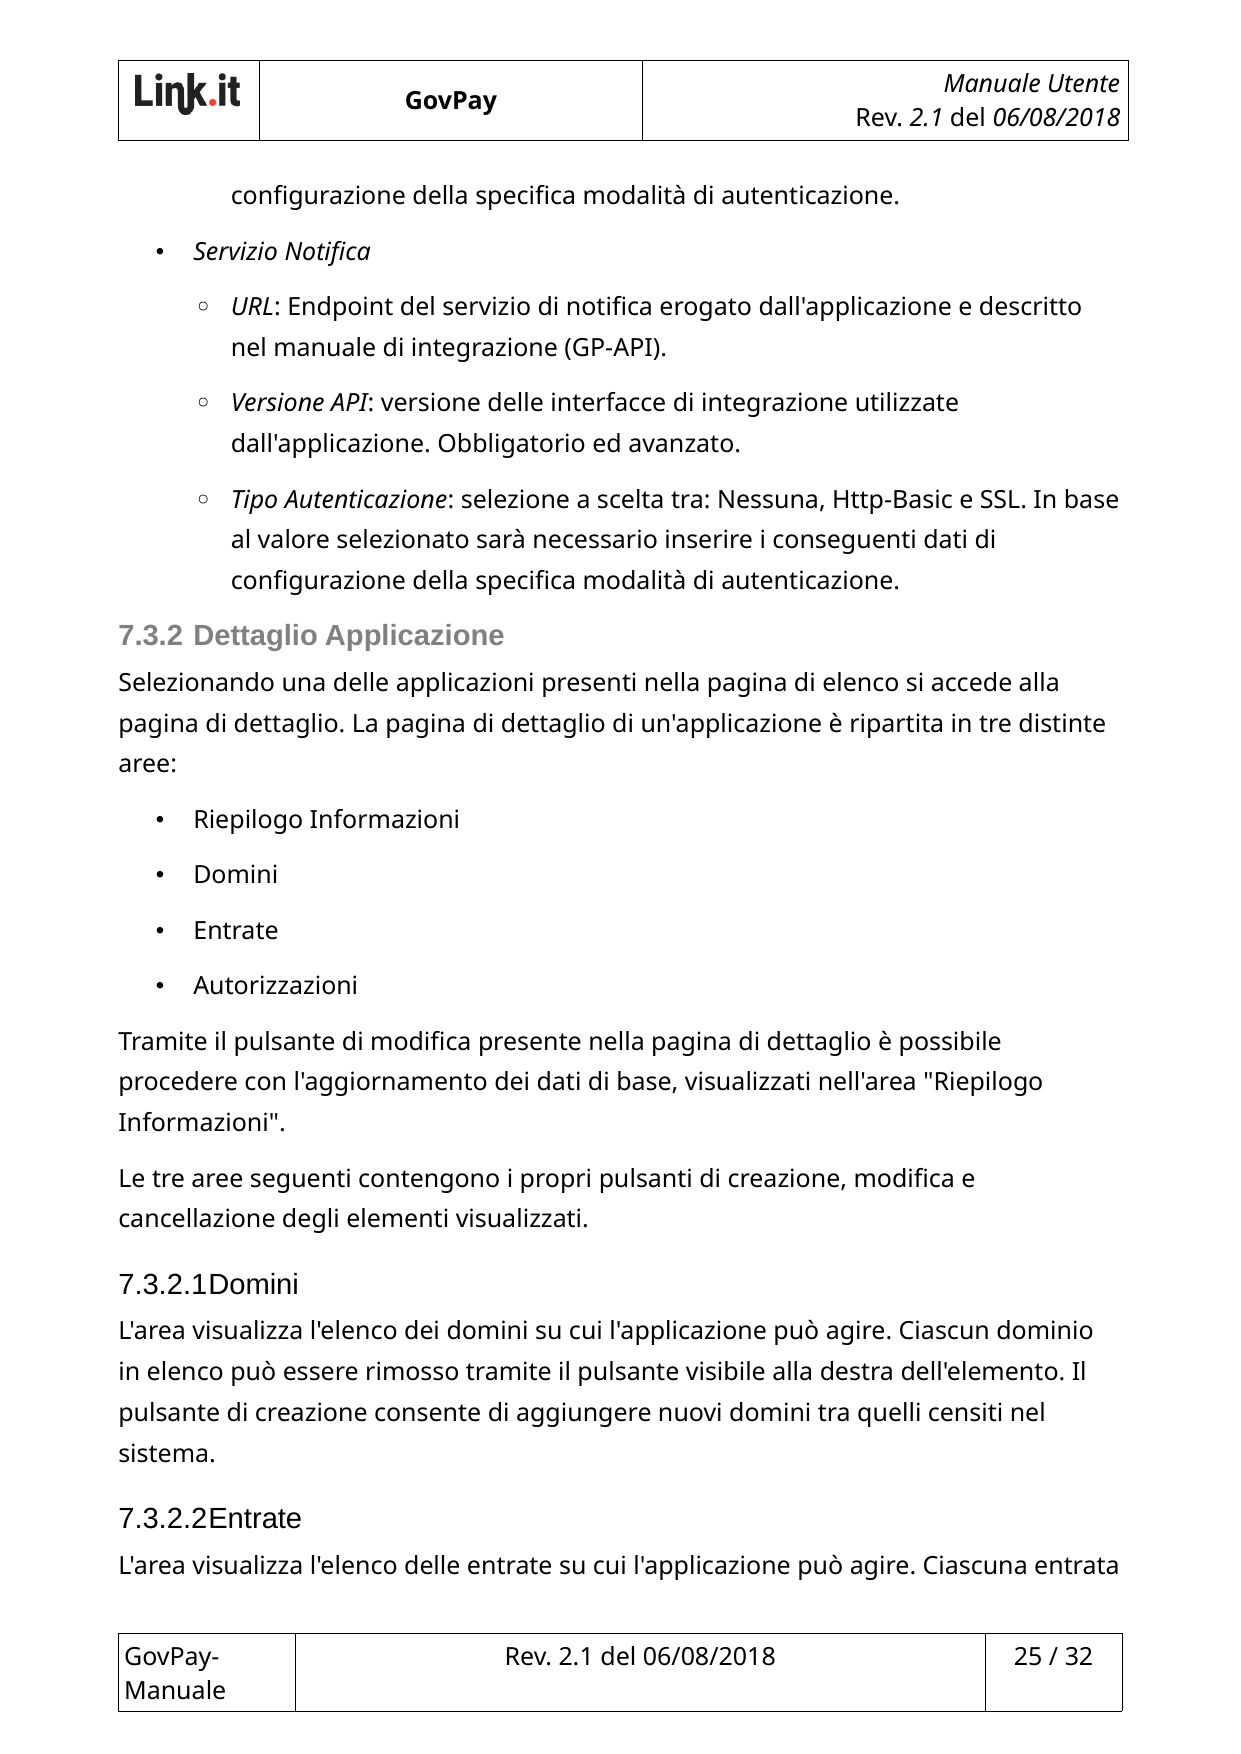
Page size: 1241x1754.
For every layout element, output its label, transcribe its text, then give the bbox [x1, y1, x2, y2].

subtitle Domini [118, 1267, 1122, 1300]
picture [123, 65, 254, 119]
list Domini [156, 857, 1122, 891]
list Riepilogo Informazioni [156, 801, 1122, 836]
list Versione API: versione delle interfacce di integrazione utilizzate dall'applicazione. Obbligatorio ed avanzato. [193, 385, 1122, 460]
text Selezionando una delle applicazioni presenti nella pagina di elenco si accede alla pagina di dettaglio. La pagina di dettaglio di un'applicazione è ripartita in tre distinte aree: [118, 664, 1122, 780]
text L'area visualizza l'elenco delle entrate su cui l'applicazione può agire. Ciascuna entrata [118, 1547, 1122, 1581]
list Autorizzazioni [156, 968, 1122, 1002]
list Tipo Autenticazione: selezione a scelta tra: Nessuna, Http-Basic e SSL. In base al valore selezionato sarà necessario inserire i conseguenti dati di configurazione della specifica modalità di autenticazione. [193, 481, 1122, 597]
list Servizio Notifica [156, 233, 1122, 267]
list Entrate [156, 912, 1122, 946]
list configurazione della specifica modalità di autenticazione. [193, 178, 1122, 212]
list URL: Endpoint del servizio di notifica erogato dall'applicazione e descritto nel manuale di integrazione (GP-API). [193, 289, 1122, 364]
text Tramite il pulsante di modifica presente nella pagina di dettaglio è possibile procedere con l'aggiornamento dei dati di base, visualizzati nell'area "Riepilogo Informazioni". [118, 1023, 1122, 1139]
subtitle Dettaglio Applicazione [118, 618, 1122, 652]
text L'area visualizza l'elenco dei domini su cui l'applicazione può agire. Ciascun dominio in elenco può essere rimosso tramite il pulsante visibile alla destra dell'elemento. Il pulsante di creazione consente di aggiungere nuovi domini tra quelli censiti nel sistema. [118, 1313, 1122, 1469]
subtitle Entrate [118, 1501, 1122, 1535]
text Le tre aree seguenti contengono i propri pulsanti di creazione, modifica e cancellazione degli elementi visualizzati. [118, 1160, 1122, 1235]
